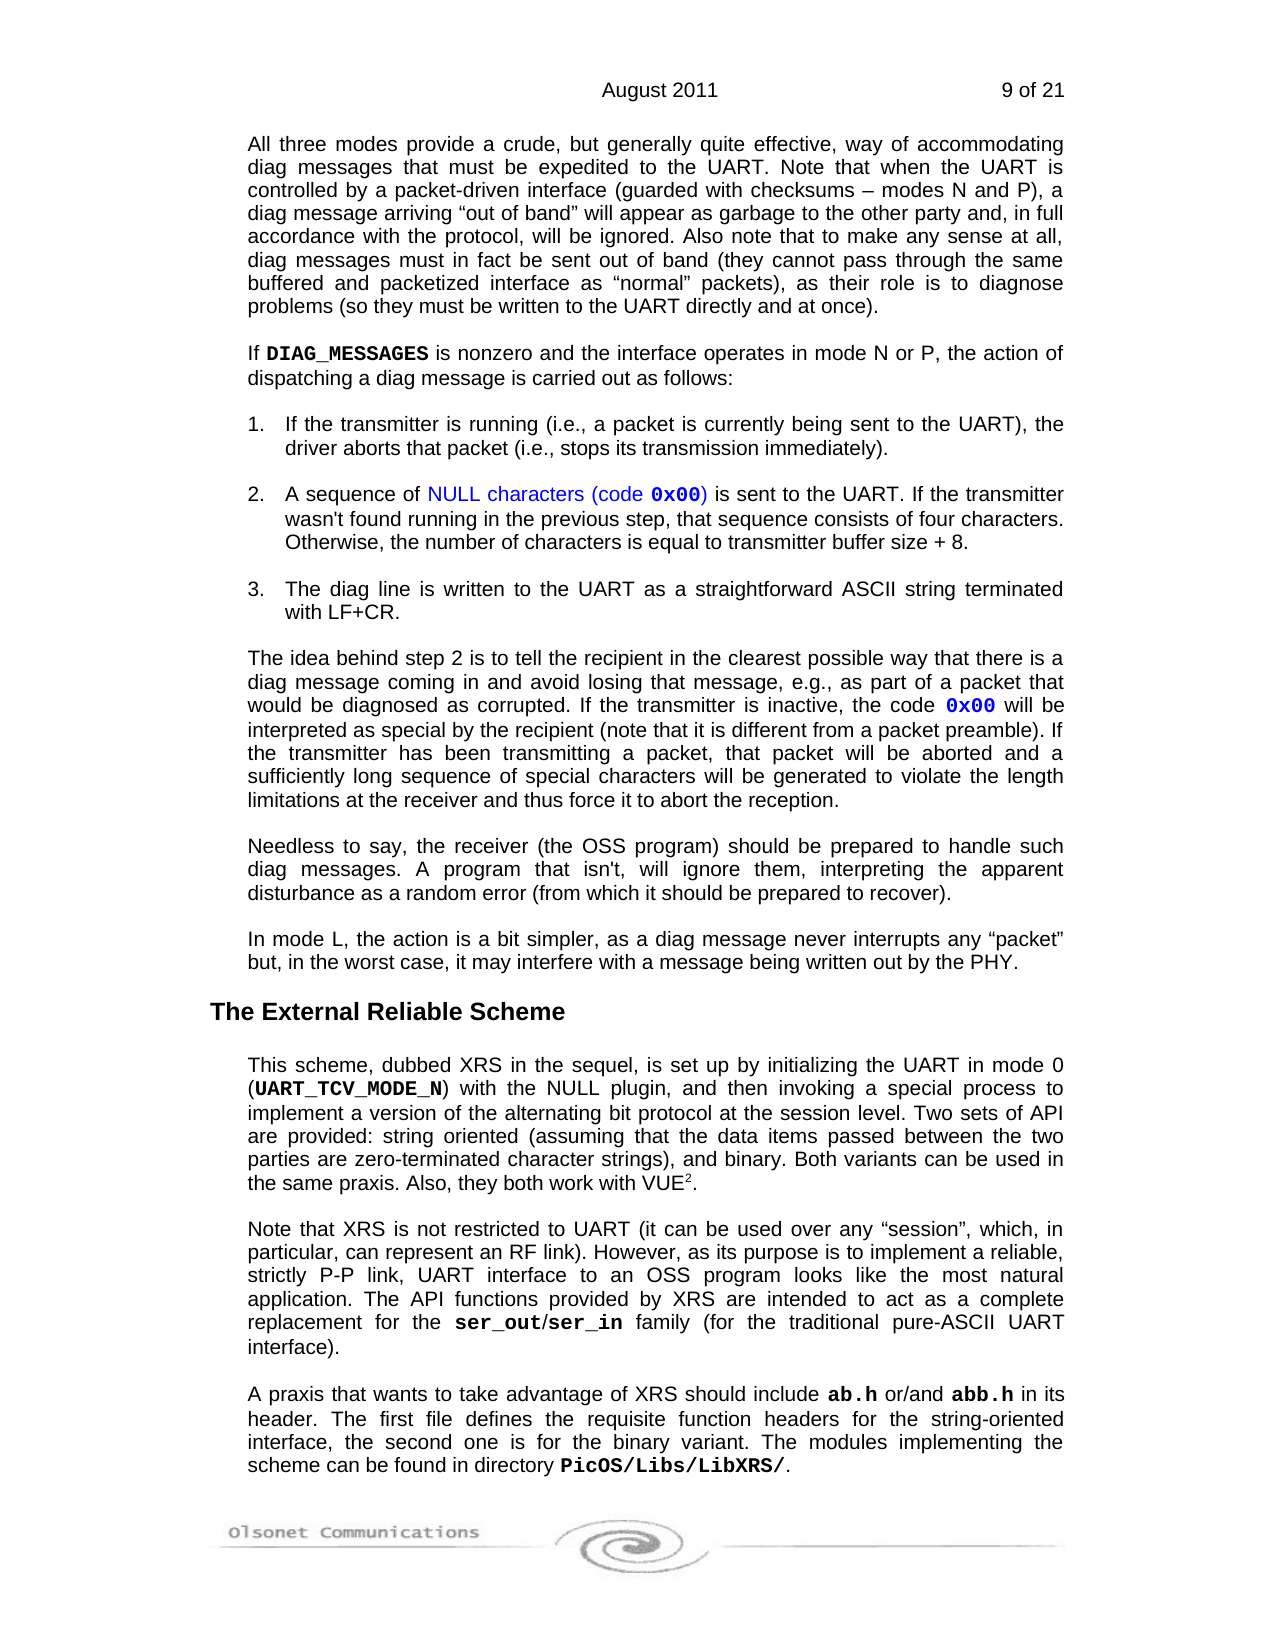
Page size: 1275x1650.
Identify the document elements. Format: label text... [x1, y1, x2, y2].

text A praxis that wants to take advantage of XRS should include ab.h or/and abb.h in its header. The first file defines the requisite function headers for the string-oriented interface, the second one is for the binary variant. The modules implementing the scheme can be found in directory PicOS/Libs/LibXRS/. [247, 1382, 1065, 1479]
text Needless to say, the receiver (the OSS program) should be prepared to handle such diag messages. A program that isn't, will ignore them, interpreting the apparent disturbance as a random error (from which it should be prepared to recover). [247, 835, 1065, 904]
text This scheme, dubbed XRS in the sequel, is set up by initializing the UART in mode 0 (UART_TCV_MODE_N) with the NULL plugin, and then invoking a special process to implement a version of the alternating bit protocol at the session level. Two sets of API are provided: string oriented (assuming that the data items passed between the two parties are zero-terminated character strings), and binary. Both variants can be used in the same praxis. Also, they both work with VUE2. [247, 1053, 1065, 1194]
picture [210, 1504, 1065, 1596]
text In mode L, the action is a bit simpler, as a diag message never interrupts any “packet” but, in the worst case, it may interfere with a message being written out by the PHY. [247, 928, 1065, 974]
subtitle The External Reliable Scheme [210, 997, 1065, 1025]
text The idea behind step 2 is to tell the recipient in the clearest possible way that there is a diag message coming in and avoid losing that message, e.g., as part of a packet that would be diagnosed as corrupted. If the transmitter is inactive, the code 0x00 will be interpreted as special by the recipient (note that it is different from a packet preamble). If the transmitter has been transmitting a packet, that packet will be aborted and a sufficiently long sequence of special characters will be generated to violate the length limitations at the receiver and thus force it to abort the reception. [247, 647, 1065, 811]
text If DIAG_MESSAGES is nonzero and the interface operates in mode N or P, the action of dispatching a diag message is carried out as follows: [247, 341, 1065, 389]
list The diag line is written to the UART as a straightforward ASCII string terminated with LF+CR. [247, 577, 1065, 624]
list A sequence of NULL characters (code 0x00) is sent to the UART. If the transmitter wasn't found running in the previous step, that sequence consists of four characters. Otherwise, the number of characters is equal to transmitter buffer size + 8. [247, 482, 1065, 554]
list If the transmitter is running (i.e., a packet is currently being sent to the UART), the driver aborts that packet (i.e., stops its transmission immediately). [247, 413, 1065, 459]
text All three modes provide a crude, but generally quite effective, way of accommodating diag messages that must be expedited to the UART. Note that when the UART is controlled by a packet-driven interface (guarded with checksums – modes N and P), a diag message arriving “out of band” will appear as garbage to the other party and, in full accordance with the protocol, will be ignored. Also note that to make any sense at all, diag messages must in fact be sent out of band (they cannot pass through the same buffered and packetized interface as “normal” packets), as their role is to diagnose problems (so they must be written to the UART directly and at once). [247, 132, 1065, 318]
text Note that XRS is not restricted to UART (it can be used over any “session”, which, in particular, can represent an RF link). However, as its purpose is to implement a reliable, strictly P-P link, UART interface to an OSS program looks like the most natural application. The API functions provided by XRS are intended to act as a complete replacement for the ser_out/ser_in family (for the traditional pure-ASCII UART interface). [247, 1218, 1065, 1359]
